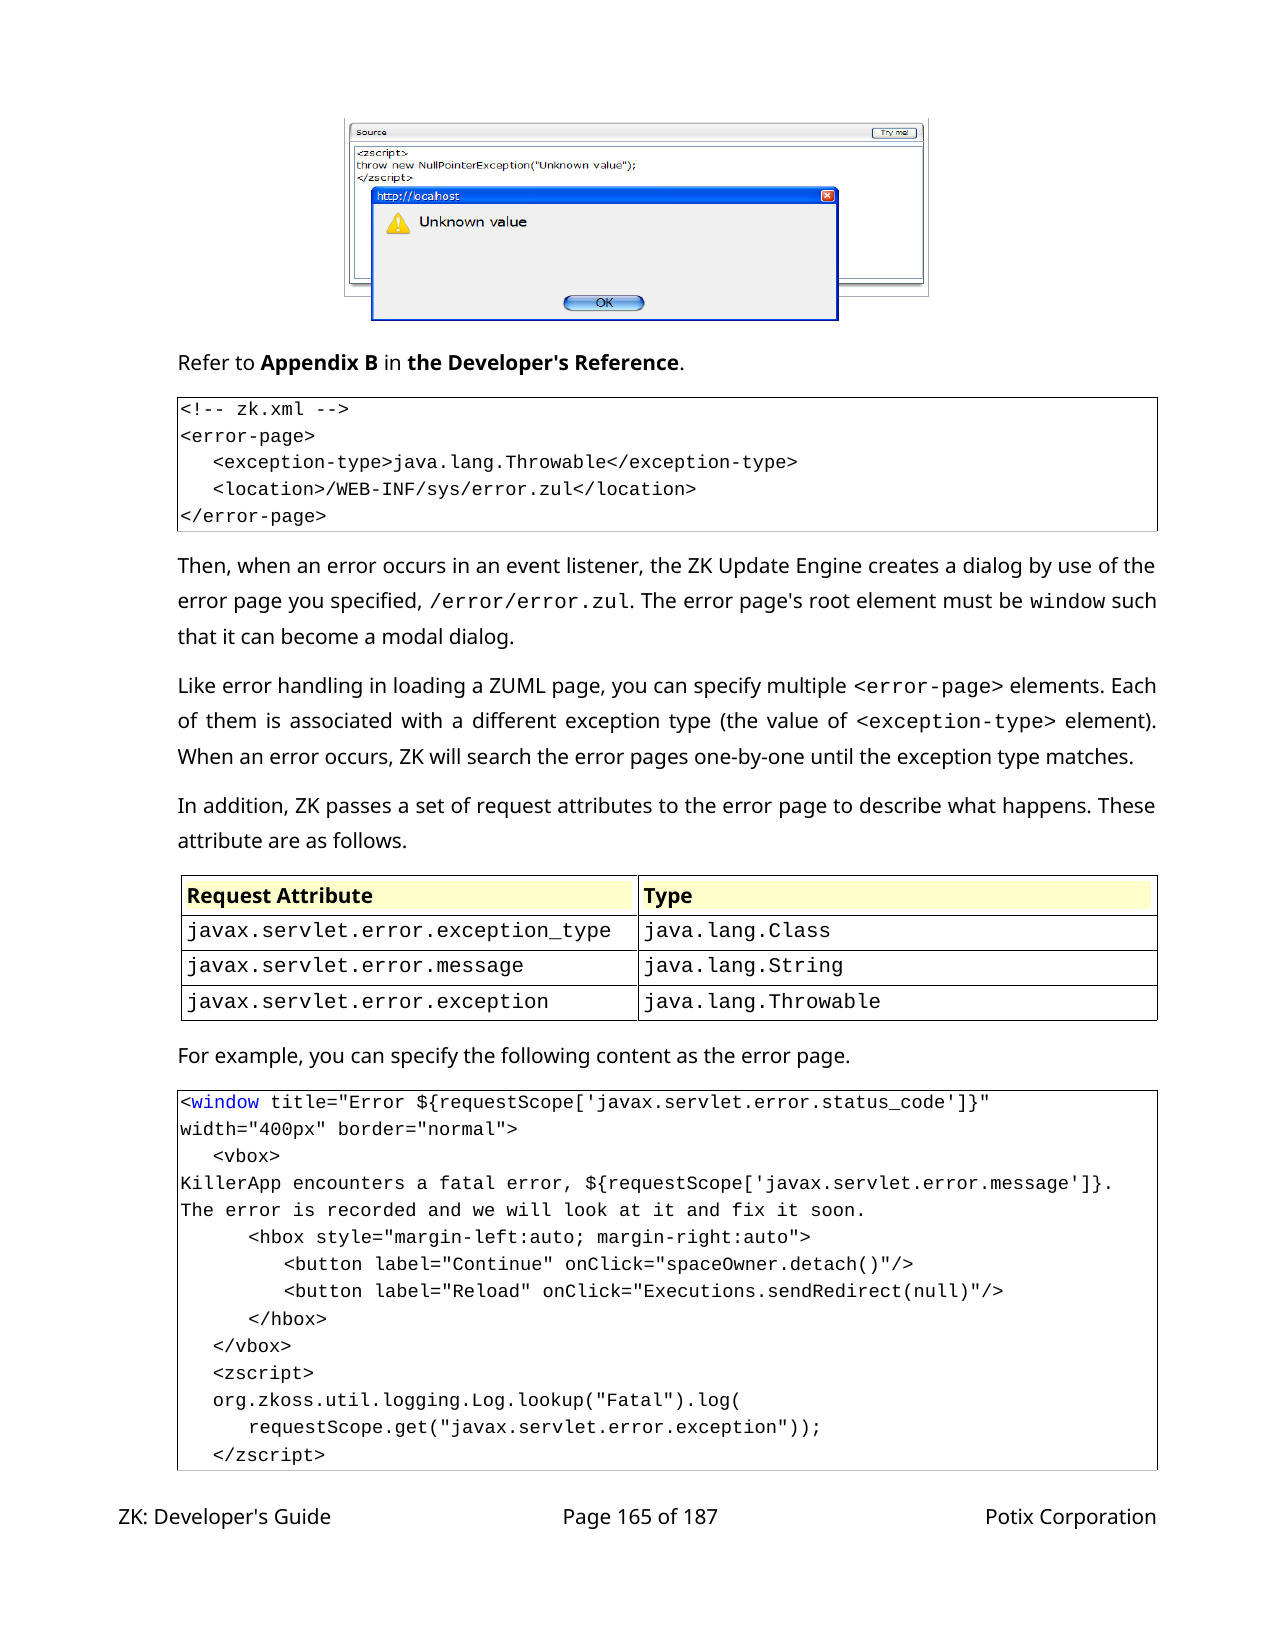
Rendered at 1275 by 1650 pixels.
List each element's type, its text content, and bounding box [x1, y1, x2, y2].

text <window title="Error ${requestScope['javax.servlet.error.status_code']}" [178, 1091, 1157, 1114]
text <button label="Reload" onClick="Executions.sendRedirect(null)"/> [178, 1279, 1157, 1303]
picture [342, 118, 933, 323]
text width="400px" border="normal"> [178, 1117, 1157, 1141]
table_cell java.lang.String [639, 951, 1157, 985]
text <hbox style="margin-left:auto; margin-right:auto"> [178, 1225, 1157, 1249]
text org.zkoss.util.logging.Log.lookup("Fatal").log( [178, 1388, 1157, 1412]
text <vbox> [178, 1144, 1157, 1168]
text Then, when an error occurs in an event listener, the ZK Update Engine creates a dialog by use of the error page you specified, /error/error.zul. The error page's root element must be window such that it can become a modal dialog. [177, 551, 1157, 650]
text requestScope.get("javax.servlet.error.exception")); [178, 1415, 1157, 1439]
table_header Type [639, 876, 1157, 915]
text </vbox> [178, 1334, 1157, 1358]
table_cell java.lang.Throwable [639, 986, 1157, 1020]
text </zscript> [178, 1442, 1157, 1470]
text <zscript> [178, 1361, 1157, 1385]
table_cell javax.servlet.error.exception_type [182, 916, 637, 950]
table_cell javax.servlet.error.message [182, 951, 637, 985]
table_cell javax.servlet.error.exception [182, 986, 637, 1020]
text KillerApp encounters a fatal error, ${requestScope['javax.servlet.error.message']}. The error is recorded and we will look at it and fix it soon. [178, 1171, 1157, 1222]
table_header Request Attribute [182, 876, 637, 915]
text <!-- zk.xml --> [178, 398, 1157, 421]
table_cell java.lang.Class [639, 916, 1157, 950]
text Refer to Appendix B in the Developer's Reference. [177, 348, 1157, 376]
text <button label="Continue" onClick="spaceOwner.detach()"/> [178, 1252, 1157, 1276]
text Like error handling in loading a ZUML page, you can specify multiple <error-page> elements. Each of them is associated with a different exception type (the value of <exception-type> element). When an error occurs, ZK will search the error pages one-by-one until the exception type matches. [177, 671, 1157, 770]
text <error-page> <exception-type>java.lang.Throwable</exception-type> <location>/WEB-INF/sys/error.zul</location> </error-page> [178, 424, 1157, 531]
text In addition, ZK passes a set of request attributes to the error page to describe what happens. These attribute are as follows. [177, 791, 1157, 854]
text For example, you can specify the following content as the error page. [177, 1041, 1157, 1069]
text </hbox> [178, 1306, 1157, 1331]
